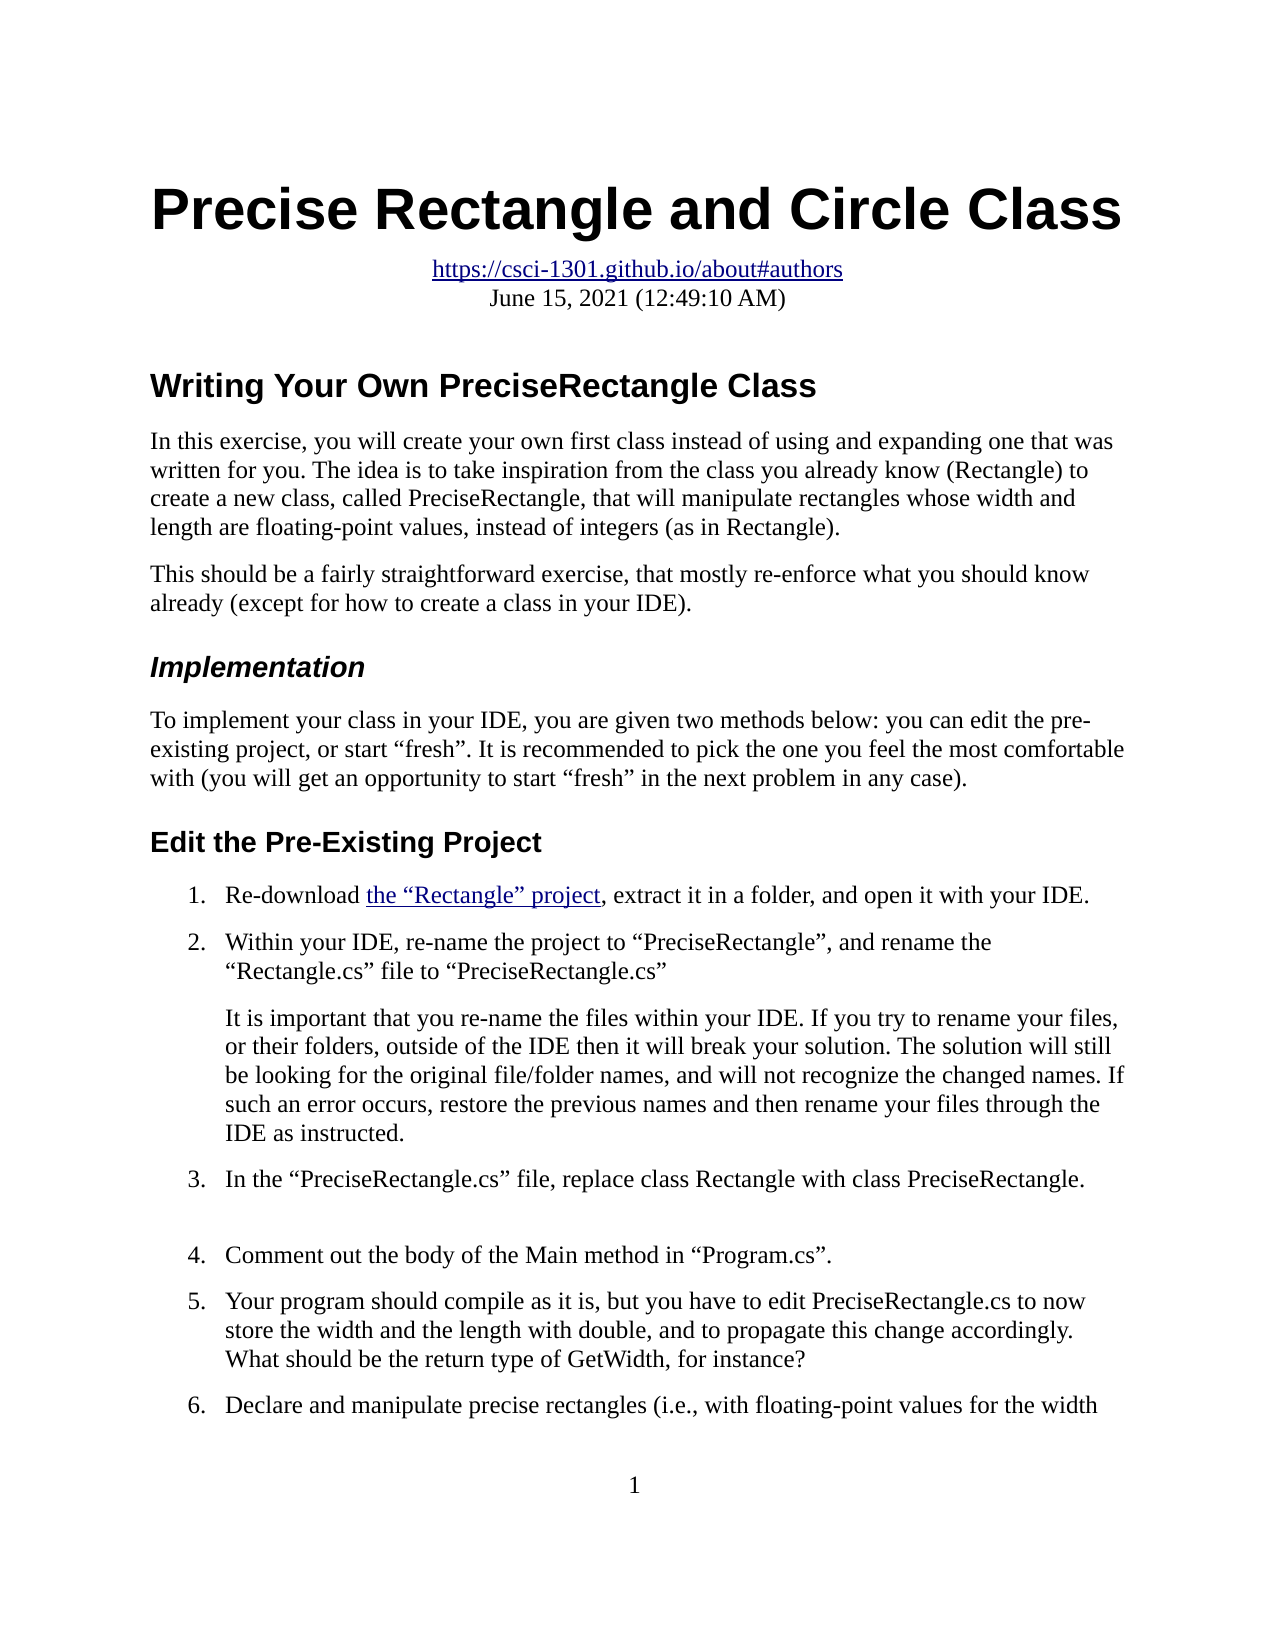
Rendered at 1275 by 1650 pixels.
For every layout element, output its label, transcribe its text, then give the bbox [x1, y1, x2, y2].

subtitle Implementation [150, 650, 1125, 684]
text In this exercise, you will create your own first class instead of using and expanding one that was written for you. The idea is to take inspiration from the class you already know (Rectangle) to create a new class, called PreciseRectangle, that will manipulate rectangles whose width and length are floating-point values, instead of integers (as in Rectangle). [150, 426, 1125, 541]
subtitle Edit the Pre-Existing Project [150, 826, 1125, 859]
list In the “PreciseRectangle.cs” file, replace class Rectangle with class PreciseRectangle. [187, 1164, 1125, 1222]
list Re-download the “Rectangle” project, extract it in a folder, and open it with your IDE. [187, 881, 1125, 909]
subtitle Writing Your Own PreciseRectangle Class [150, 366, 1125, 404]
list Comment out the body of the Main method in “Program.cs”. [187, 1240, 1125, 1268]
list Your program should compile as it is, but you have to edit PreciseRectangle.cs to now store the width and the length with double, and to propagate this change accordingly. What should be the return type of GetWidth, for instance? [187, 1286, 1125, 1373]
list Declare and manipulate precise rectangles (i.e., with floating-point values for the width [187, 1391, 1125, 1419]
text https://csci-1301.github.io/about#authors [150, 254, 1125, 283]
text To implement your class in your IDE, you are given two methods below: you can edit the pre-existing project, or start “fresh”. It is recommended to pick the one you feel the most comfortable with (you will get an opportunity to start “fresh” in the next problem in any case). [150, 705, 1125, 792]
text This should be a fairly straightforward exercise, that mostly re-enforce what you should know already (except for how to create a class in your IDE). [150, 559, 1125, 616]
text June 15, 2021 (12:49:10 AM) [150, 283, 1125, 312]
list It is important that you re-name the files within your IDE. If you try to rename your files, or their folders, outside of the IDE then it will break your solution. The solution will still be looking for the original file/folder names, and will not recognize the changed names. If such an error occurs, restore the previous names and then rename your files through the IDE as instructed. [187, 1003, 1125, 1146]
title Precise Rectangle and Circle Class [150, 175, 1125, 242]
list Within your IDE, re-name the project to “PreciseRectangle”, and rename the “Rectangle.cs” file to “PreciseRectangle.cs” [187, 927, 1125, 985]
